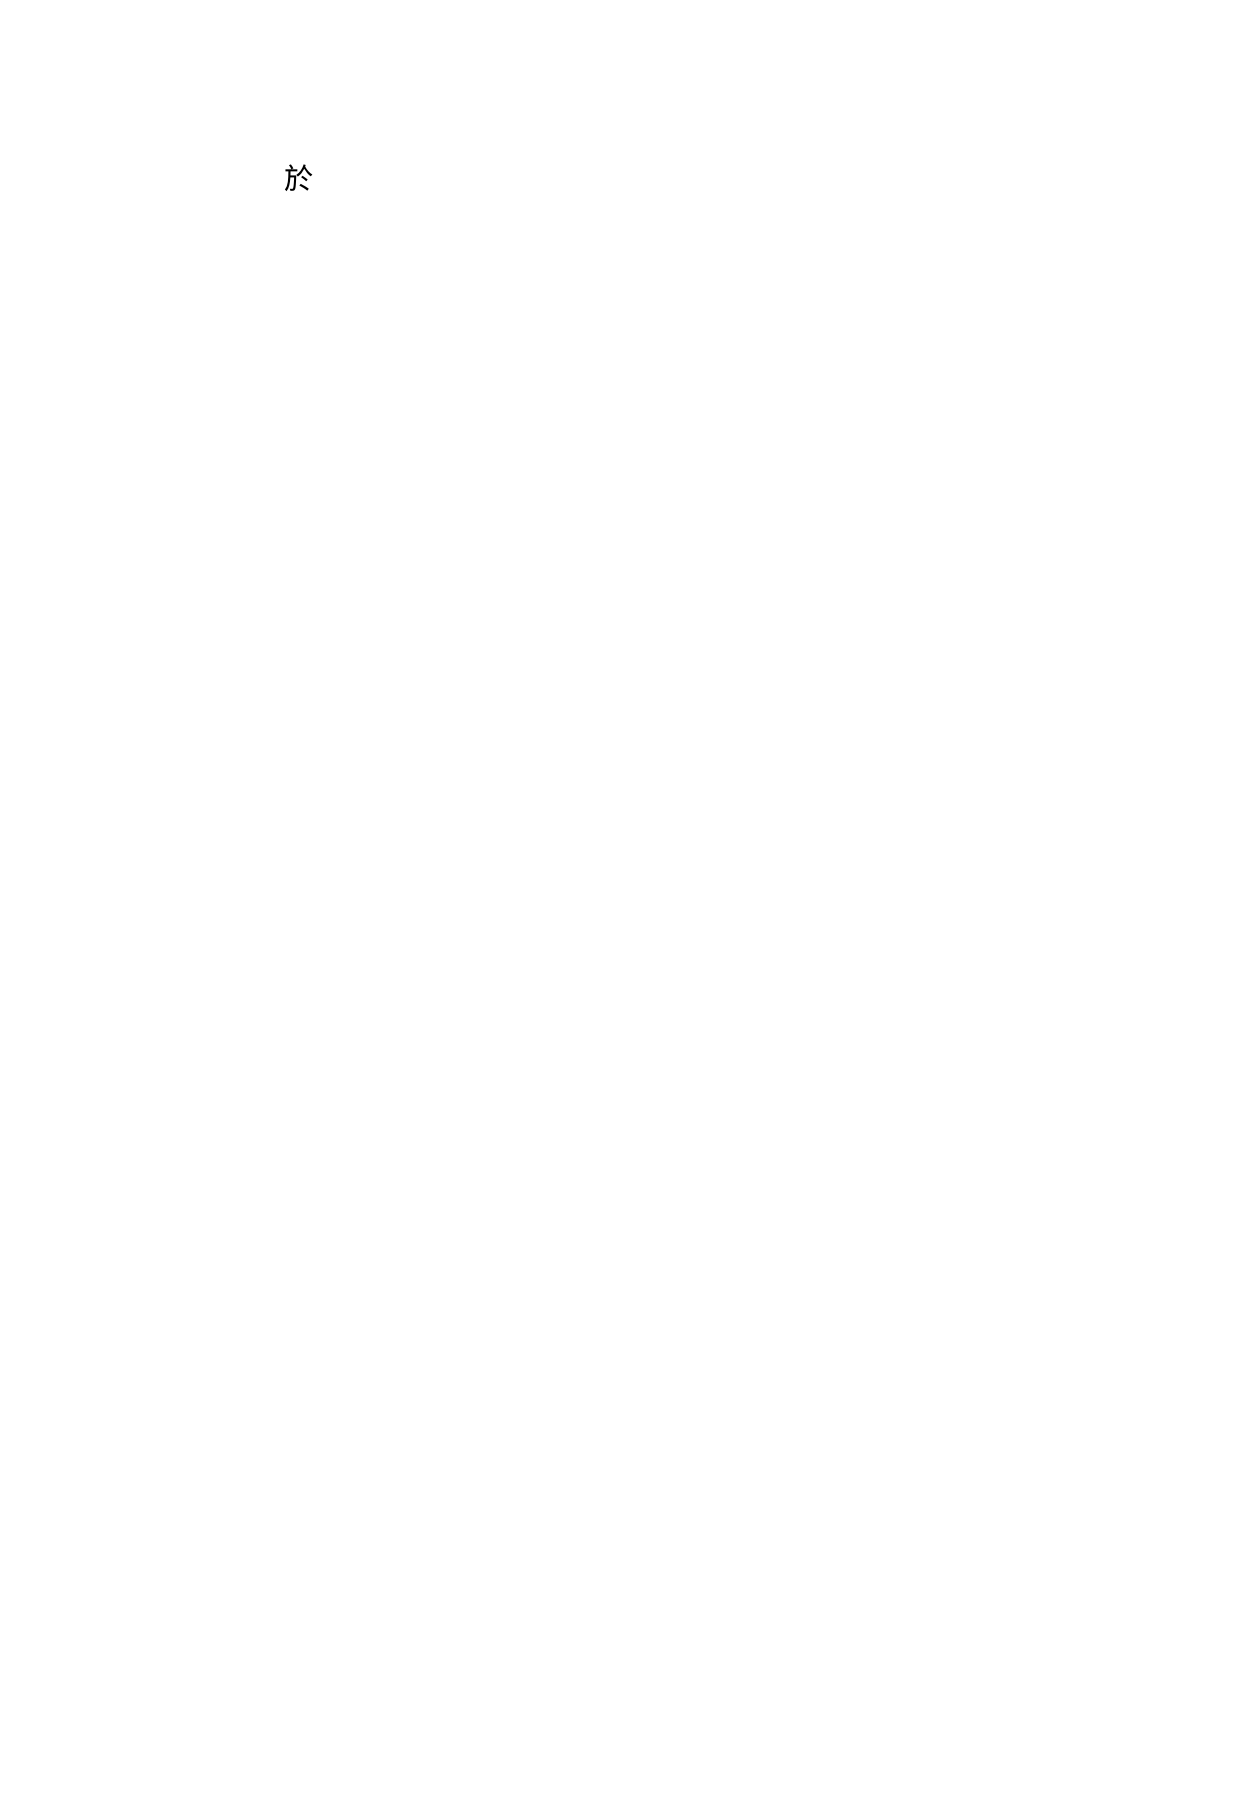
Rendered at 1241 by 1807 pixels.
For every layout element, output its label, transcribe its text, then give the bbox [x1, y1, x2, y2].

text 於 [284, 156, 1107, 198]
